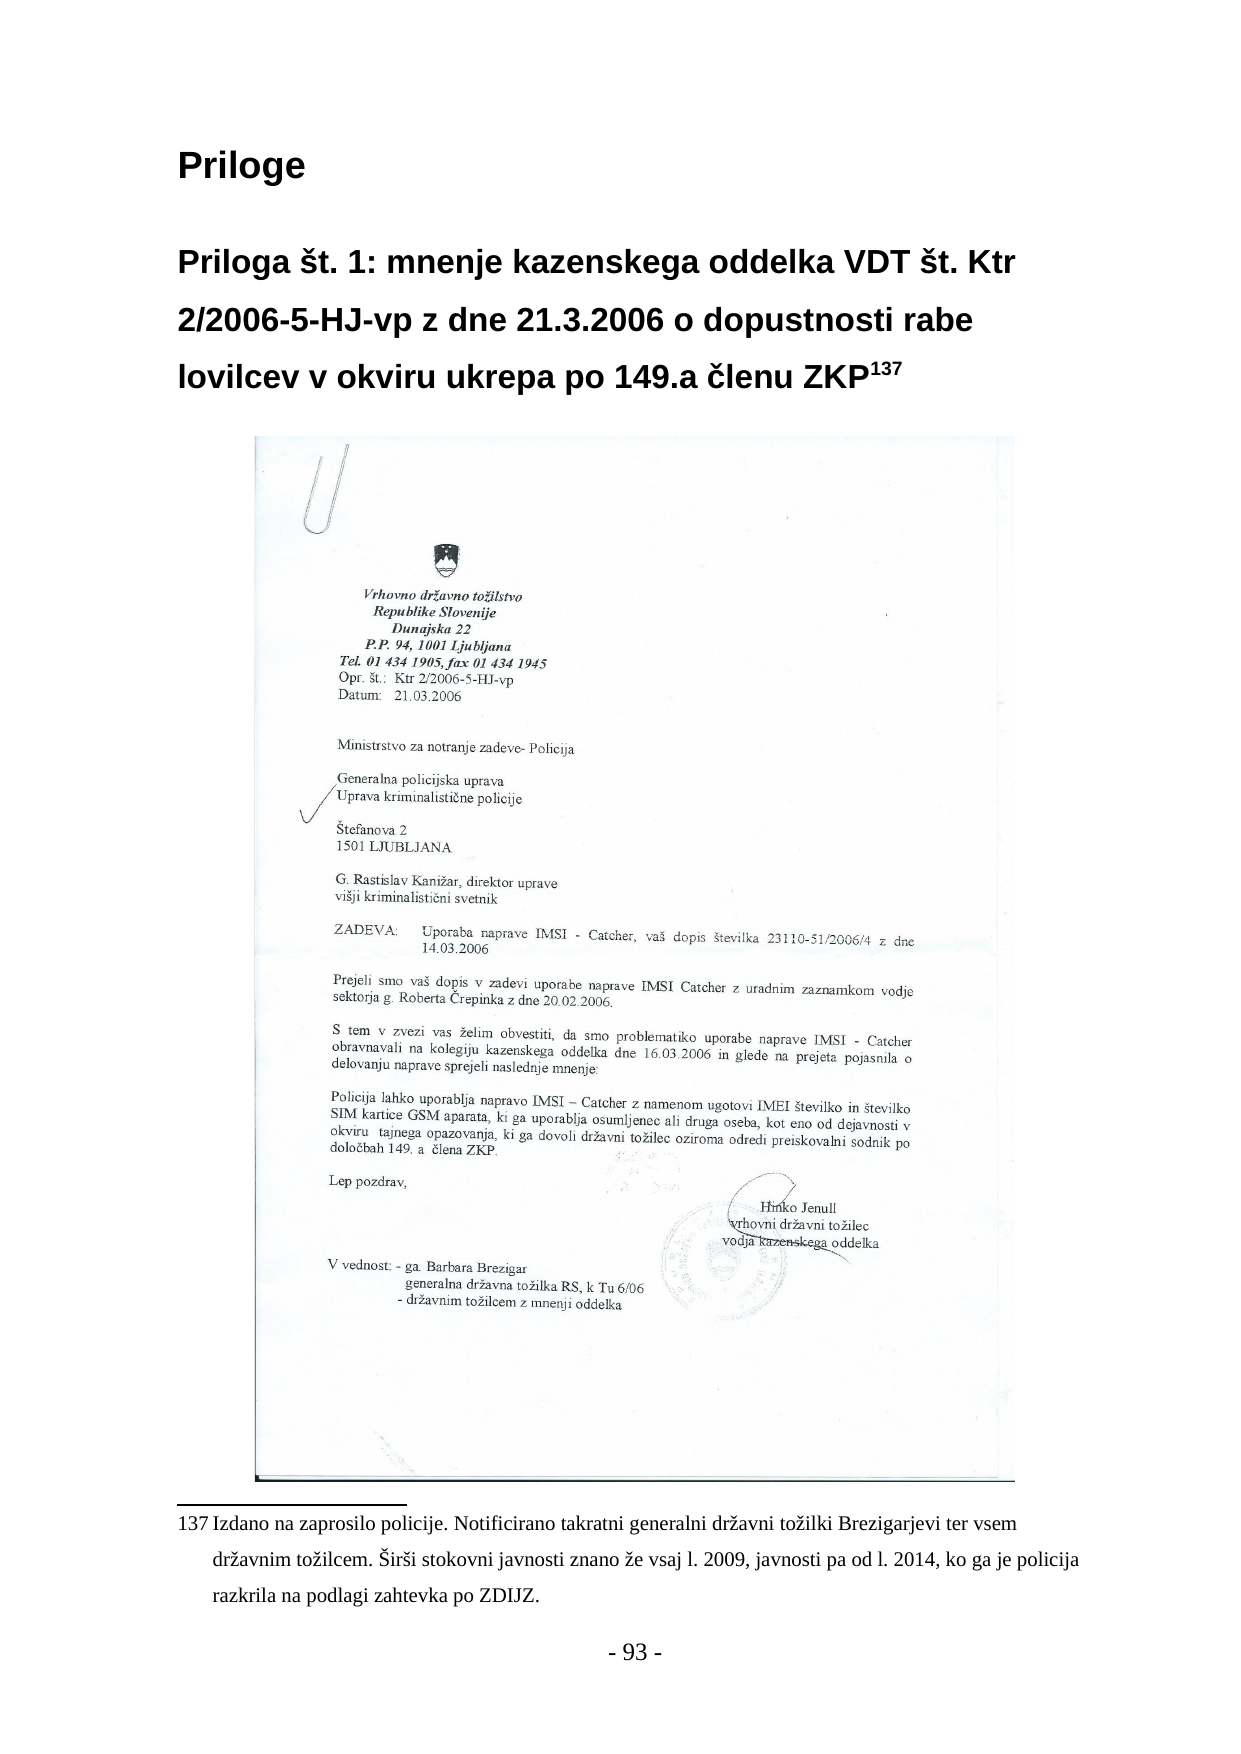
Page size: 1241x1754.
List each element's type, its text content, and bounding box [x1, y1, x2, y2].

picture [254, 436, 1015, 1482]
subtitle Priloge [177, 143, 1093, 187]
subtitle Priloga št. 1: mnenje kazenskega oddelka VDT št. Ktr 2/2006-5-HJ-vp z dne 21.3.2006 o dopustnosti rabe lovilcev v okviru ukrepa po 149.a členu ZKP [177, 242, 1093, 396]
text Izdano na zaprosilo policije. Notificirano takratni generalni državni tožilki Brezigarjevi ter vsem državnim tožilcem. Širši stokovni javnosti znano že vsaj l. 2009, javnosti pa od l. 2014, ko ga je policija razkrila na podlagi zahtevka po ZDIJZ. [177, 1511, 1093, 1607]
